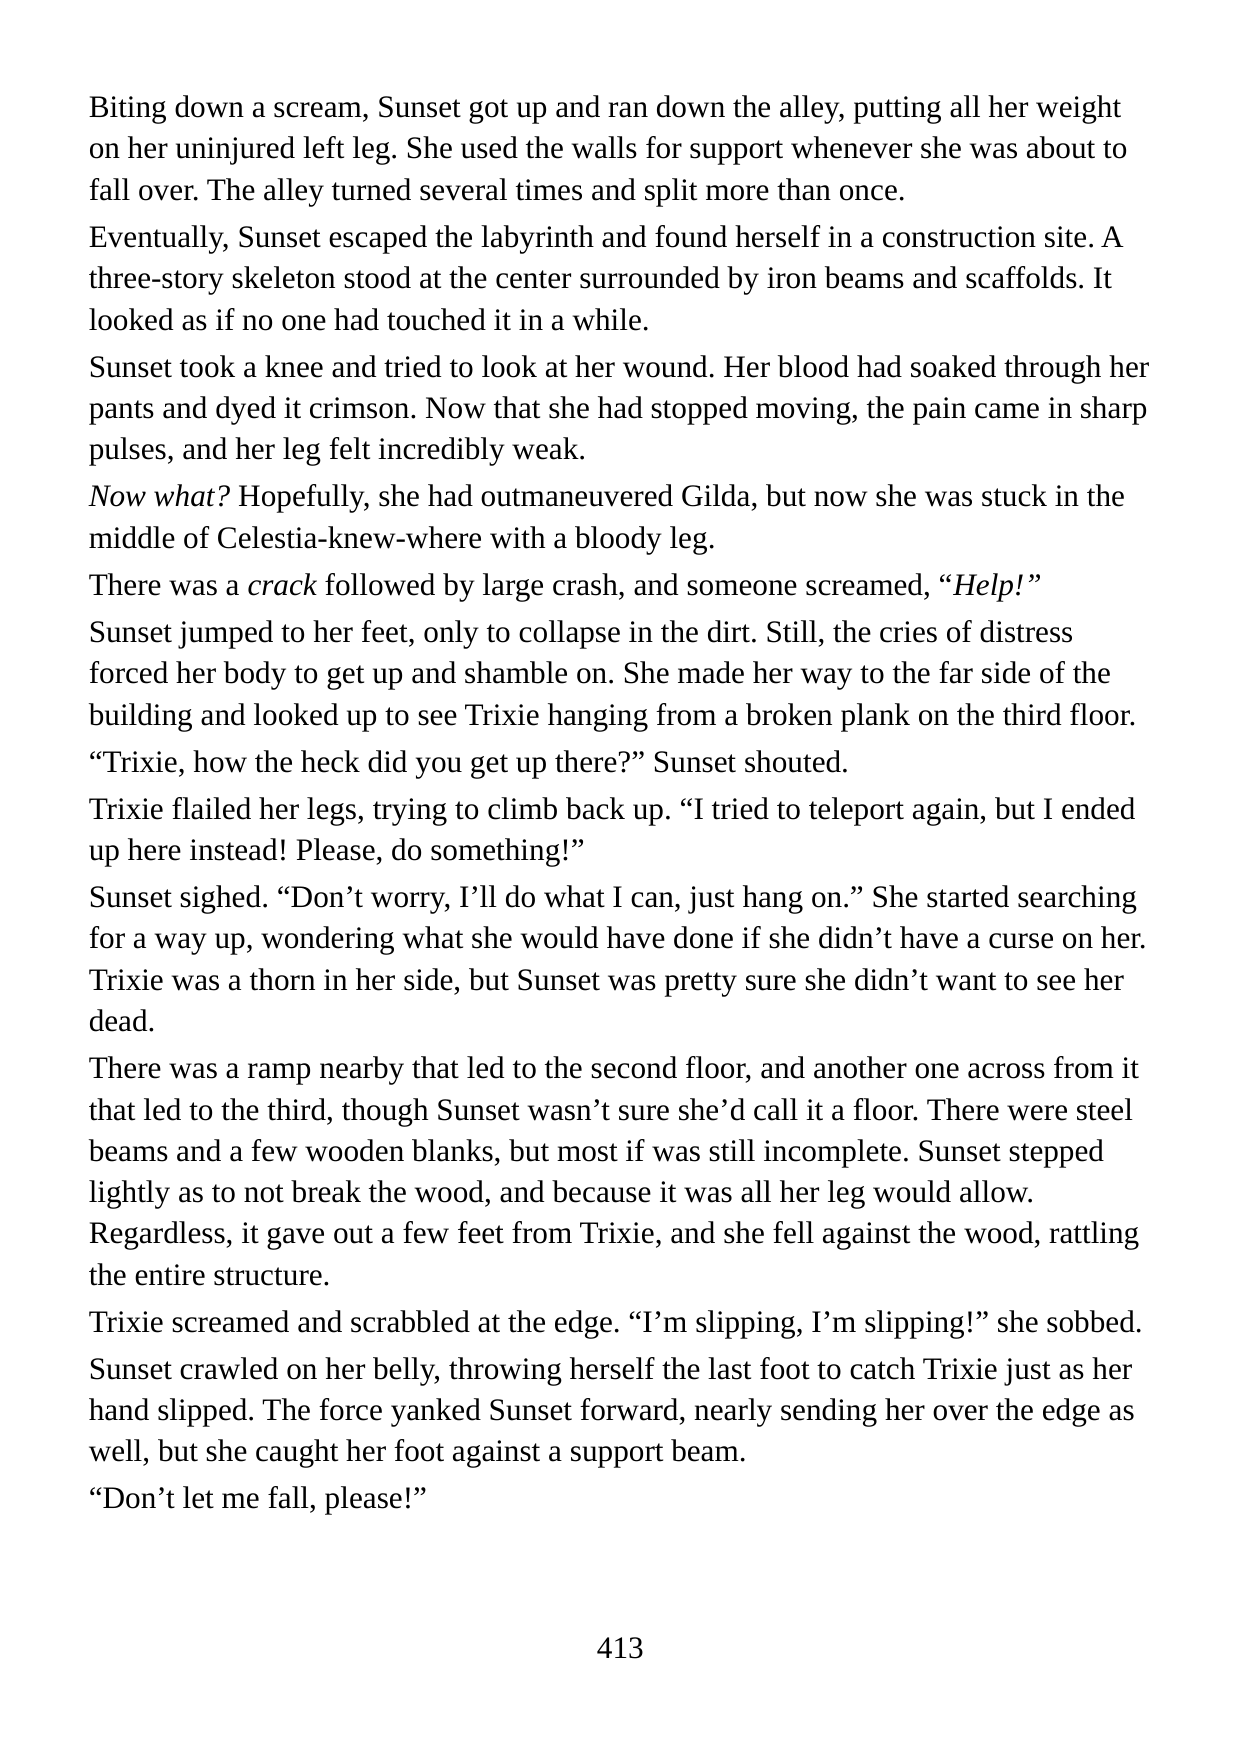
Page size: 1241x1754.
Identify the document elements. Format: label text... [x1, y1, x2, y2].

text Sunset jumped to her feet, only to collapse in the dirt. Still, the cries of distress forced her body to get up and shamble on. She made her way to the far side of the building and looked up to see Trixie hanging from a broken plank on the third floor. [88, 613, 1152, 732]
text There was a ramp nearby that led to the second floor, and another one across from it that led to the third, though Sunset wasn’t sure she’d call it a floor. There were steel beams and a few wooden blanks, but most if was still incomplete. Sunset stepped lightly as to not break the wood, and because it was all her leg would allow. Regardless, it gave out a few feet from Trixie, and she fell against the wood, rattling the entire structure. [88, 1049, 1152, 1292]
text “Trixie, how the heck did you get up there?” Sunset shouted. [88, 743, 1152, 779]
text Eventually, Sunset escaped the labyrinth and found herself in a construction site. A three-story skeleton stood at the center surrounded by iron beams and scaffolds. It looked as if no one had touched it in a while. [88, 218, 1152, 337]
text “Don’t let me fall, please!” [88, 1480, 1152, 1516]
text Sunset took a knee and tried to look at her wound. Her blood had soaked through her pants and dyed it crimson. Now that she had stopped moving, the pain came in sharp pulses, and her leg felt incredibly weak. [88, 348, 1152, 466]
text Biting down a scream, Sunset got up and ran down the alley, putting all her weight on her uninjured left leg. She used the walls for support whenever she was about to fall over. The alley turned several times and split more than once. [88, 88, 1152, 207]
text There was a crack followed by large crash, and someone screamed, “Help!” [88, 566, 1152, 602]
text Sunset sighed. “Don’t worry, I’ll do what I can, just hang on.” She started searching for a way up, wondering what she would have done if she didn’t have a curse on her. Trixie was a thorn in her side, but Sunset was pretty sure she didn’t want to see her dead. [88, 878, 1152, 1038]
text Trixie screamed and scrabbled at the edge. “I’m slipping, I’m slipping!” she sobbed. [88, 1303, 1152, 1339]
text Sunset crawled on her belly, throwing herself the last foot to catch Trixie just as her hand slipped. The force yanked Sunset forward, nearly sending her over the edge as well, but she caught her foot against a support beam. [88, 1350, 1152, 1468]
text Trixie flailed her legs, trying to climb back up. “I tried to teleport again, but I ended up here instead! Please, do something!” [88, 790, 1152, 867]
text Now what? Hopefully, she had outmaneuvered Gilda, but now she was stuck in the middle of Celestia-knew-where with a bloody leg. [88, 478, 1152, 555]
